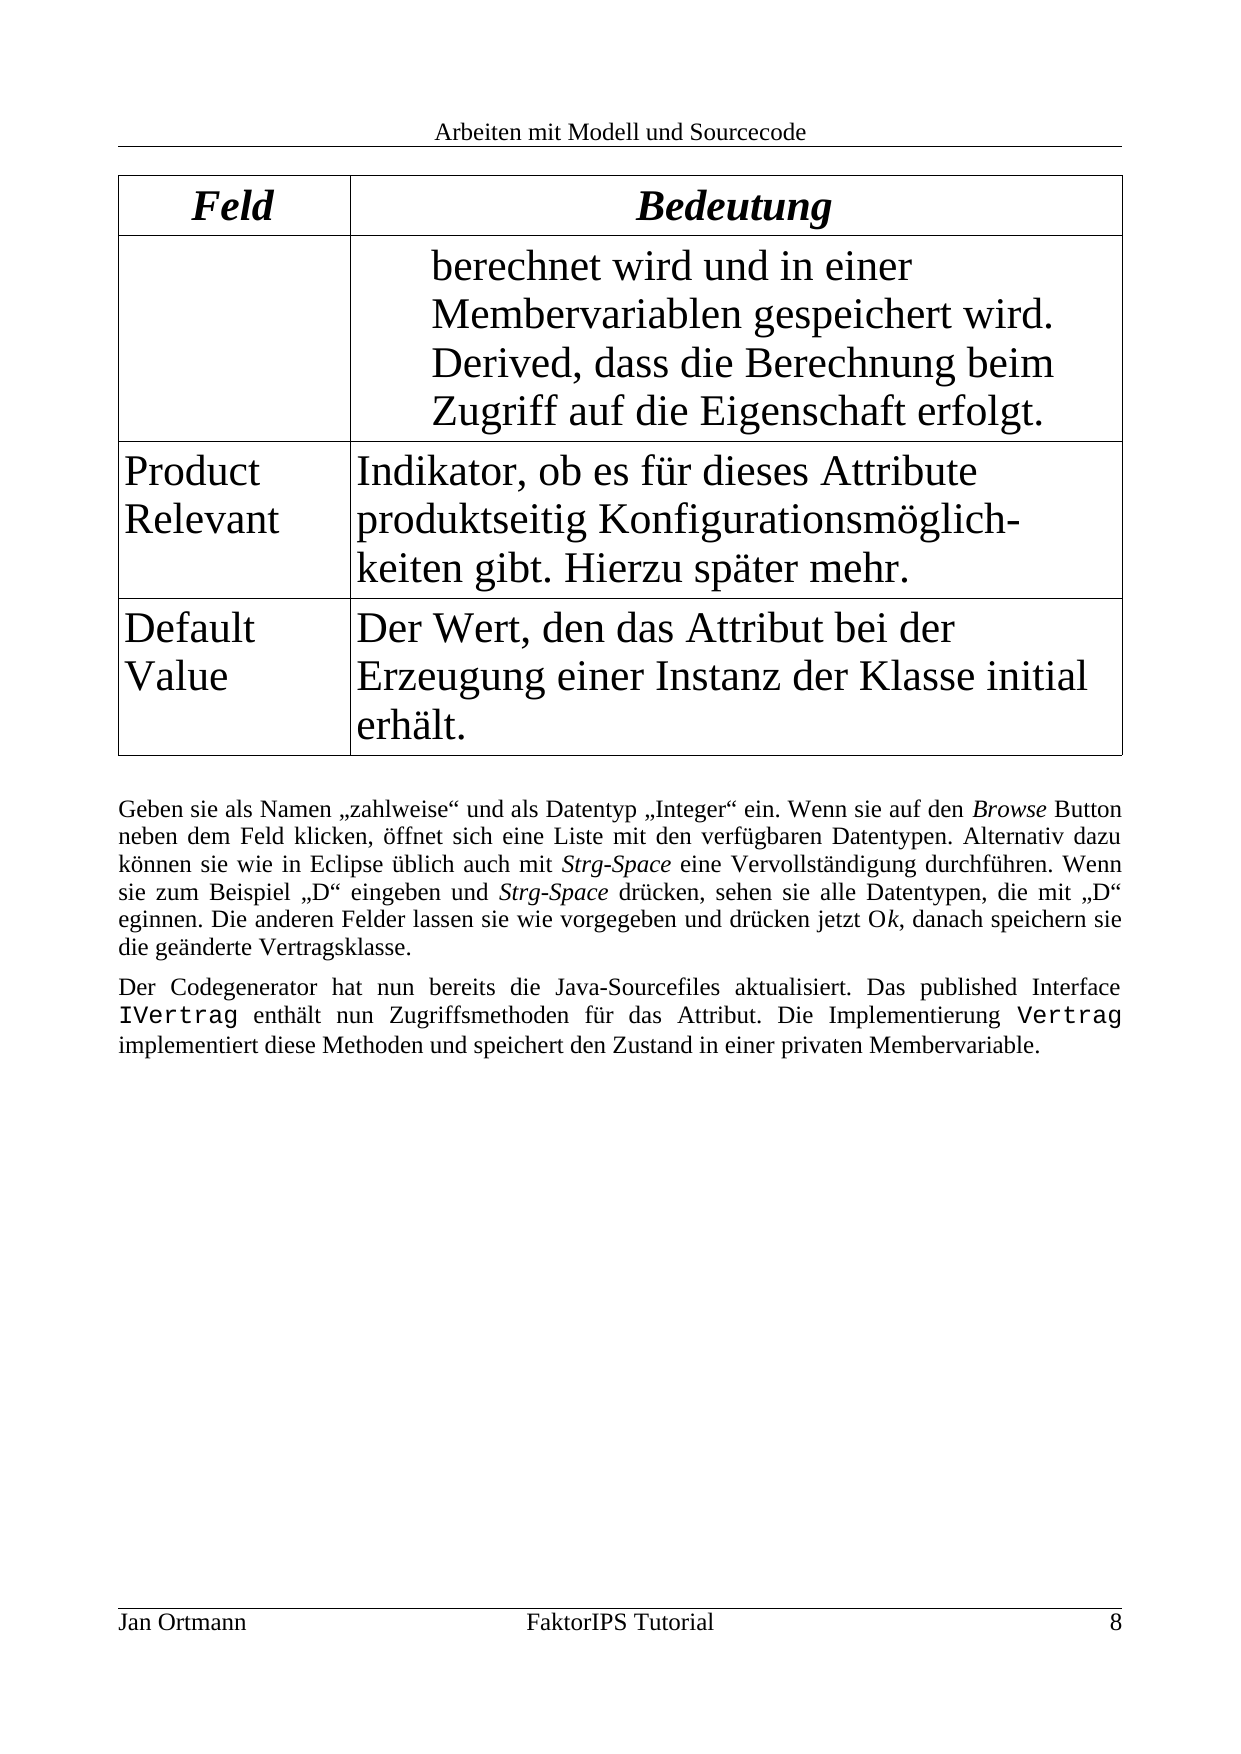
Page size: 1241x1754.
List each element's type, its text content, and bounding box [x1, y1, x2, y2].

table_cell Der Wert, den das Attribut bei der Erzeugung einer Instanz der Klasse initial erhält. [351, 599, 1122, 754]
table_header Bedeutung [351, 176, 1122, 235]
text Geben sie als Namen „zahlweise“ und als Datentyp „Integer“ ein. Wenn sie auf den Browse Button neben dem Feld klicken, öffnet sich eine Liste mit den verfügbaren Datentypen. Alternativ dazu können sie wie in Eclipse üblich auch mit Strg-Space eine Vervollständigung durchführen. Wenn sie zum Beispiel „D“ eingeben und Strg-Space drücken, sehen sie alle Datentypen, die mit „D“ eginnen. Die anderen Felder lassen sie wie vorgegeben und drücken jetzt Ok, danach speichern sie die geänderte Vertragsklasse. [118, 795, 1122, 961]
table_header Feld [119, 176, 350, 235]
table_cell Default Value [119, 599, 350, 754]
table_cell Indikator, ob es für dieses Attribute produktseitig Konfigurationsmöglich-keiten gibt. Hierzu später mehr. [351, 442, 1122, 598]
table_cell [119, 236, 350, 441]
table_cell Product Relevant [119, 442, 350, 598]
text Der Codegenerator hat nun bereits die Java-Sourcefiles aktualisiert. Das published Interface IVertrag enthält nun Zugriffsmethoden für das Attribut. Die Implementierung Vertrag implementiert diese Methoden und speichert den Zustand in einer privaten Membervariable. [118, 973, 1122, 1059]
table_cell berechnet wird und in einer Membervariablen gespeichert wird. Derived, dass die Berechnung beim Zugriff auf die Eigenschaft erfolgt. [351, 236, 1122, 441]
